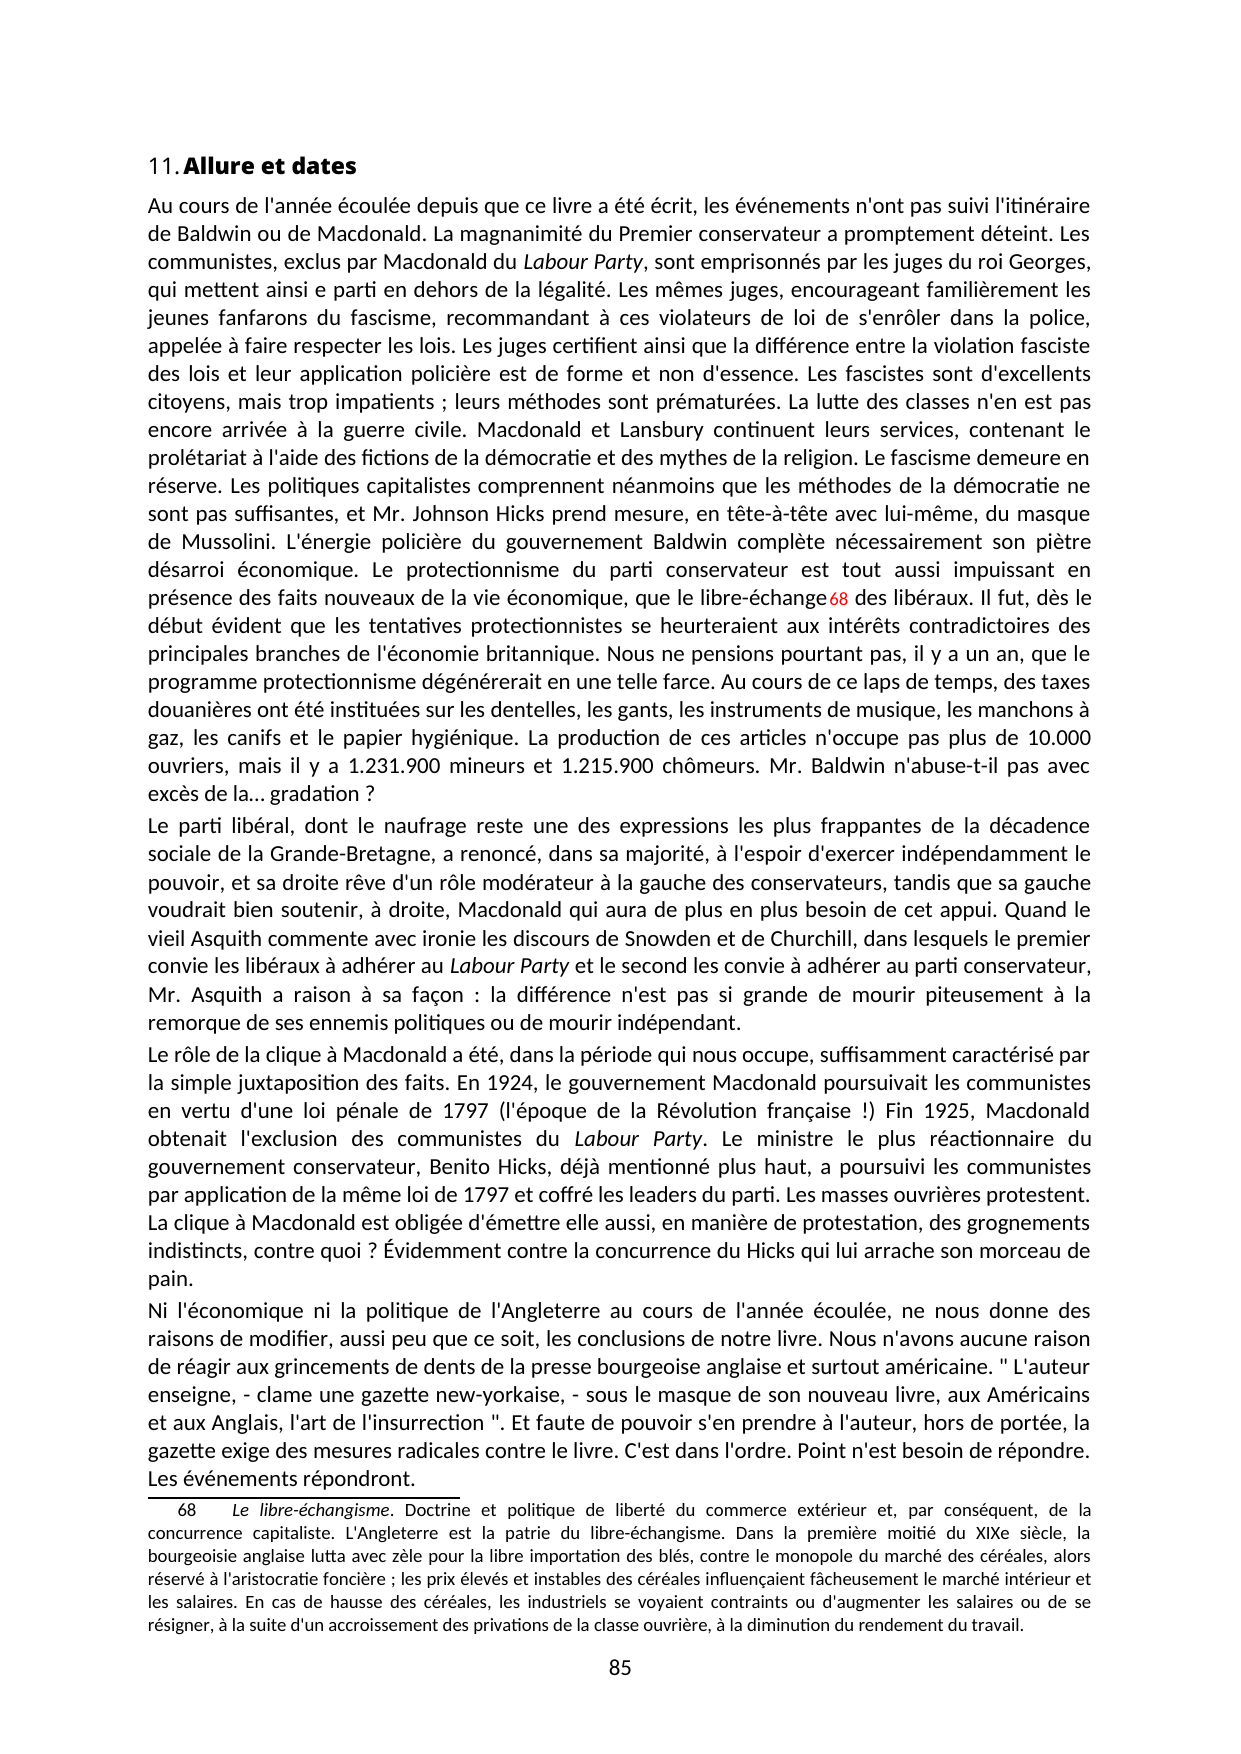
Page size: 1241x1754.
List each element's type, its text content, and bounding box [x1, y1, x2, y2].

text Le libre-échangisme. Doctrine et politique de liberté du commerce extérieur et, par conséquent, de la concurrence capitaliste. L'Angleterre est la patrie du libre-échangisme. Dans la première moitié du XIXe siècle, la bourgeoisie anglaise lutta avec zèle pour la libre importation des blés, contre le monopole du marché des céréales, alors réservé à l'aristocratie foncière ; les prix élevés et instables des céréales influençaient fâcheusement le marché intérieur et les salaires. En cas de hausse des céréales, les industriels se voyaient contraints ou d'augmenter les salaires ou de se résigner, à la suite d'un accroissement des privations de la classe ouvrière, à la diminution du rendement du travail. [148, 1498, 1093, 1636]
text Le parti libéral, dont le naufrage reste une des expressions les plus frappantes de la décadence sociale de la Grande-Bretagne, a renoncé, dans sa majorité, à l'espoir d'exercer indépendamment le pouvoir, et sa droite rêve d'un rôle modérateur à la gauche des conservateurs, tandis que sa gauche voudrait bien soutenir, à droite, Macdonald qui aura de plus en plus besoin de cet appui. Quand le vieil Asquith commente avec ironie les discours de Snowden et de Churchill, dans lesquels le premier convie les libéraux à adhérer au Labour Party et le second les convie à adhérer au parti conservateur, Mr. Asquith a raison à sa façon : la différence n'est pas si grande de mourir piteusement à la remorque de ses ennemis politiques ou de mourir indépendant. [148, 812, 1093, 1036]
subtitle Allure et dates [148, 150, 1093, 182]
text Le rôle de la clique à Macdonald a été, dans la période qui nous occupe, suffisamment caractérisé par la simple juxtaposition des faits. En 1924, le gouvernement Macdonald poursuivait les communistes en vertu d'une loi pénale de 1797 (l'époque de la Révolution française !) Fin 1925, Macdonald obtenait l'exclusion des communistes du Labour Party. Le ministre le plus réactionnaire du gouvernement conservateur, Benito Hicks, déjà mentionné plus haut, a poursuivi les communistes par application de la même loi de 1797 et coffré les leaders du parti. Les masses ouvrières protestent. La clique à Macdonald est obligée d'émettre elle aussi, en manière de protestation, des grognements indistincts, contre quoi ? Évidemment contre la concurrence du Hicks qui lui arrache son morceau de pain. [148, 1040, 1093, 1292]
text Au cours de l'année écoulée depuis que ce livre a été écrit, les événements n'ont pas suivi l'itinéraire de Baldwin ou de Macdonald. La magnanimité du Premier conservateur a promptement déteint. Les communistes, exclus par Macdonald du Labour Party, sont emprisonnés par les juges du roi Georges, qui mettent ainsi e parti en dehors de la légalité. Les mêmes juges, encourageant familièrement les jeunes fanfarons du fascisme, recommandant à ces violateurs de loi de s'enrôler dans la police, appelée à faire respecter les lois. Les juges certifient ainsi que la différence entre la violation fasciste des lois et leur application policière est de forme et non d'essence. Les fascistes sont d'excellents citoyens, mais trop impatients ; leurs méthodes sont prématurées. La lutte des classes n'en est pas encore arrivée à la guerre civile. Macdonald et Lansbury continuent leurs services, contenant le prolétariat à l'aide des fictions de la démocratie et des mythes de la religion. Le fascisme demeure en réserve. Les politiques capitalistes comprennent néanmoins que les méthodes de la démocratie ne sont pas suffisantes, et Mr. Johnson Hicks prend mesure, en tête-à-tête avec lui-même, du masque de Mussolini. L'énergie policière du gouvernement Baldwin complète nécessairement son piètre désarroi économique. Le protectionnisme du parti conservateur est tout aussi impuissant en présence des faits nouveaux de la vie économique, que le libre-échange des libéraux. Il fut, dès le début évident que les tentatives protectionnistes se heurteraient aux intérêts contradictoires des principales branches de l'économie britannique. Nous ne pensions pourtant pas, il y a un an, que le programme protectionnisme dégénérerait en une telle farce. Au cours de ce laps de temps, des taxes douanières ont été instituées sur les dentelles, les gants, les instruments de musique, les manchons à gaz, les canifs et le papier hygiénique. La production de ces articles n'occupe pas plus de 10.000 ouvriers, mais il y a 1.231.900 mineurs et 1.215.900 chômeurs. Mr. Baldwin n'abuse-t-il pas avec excès de la… gradation ? [148, 191, 1093, 807]
text Ni l'économique ni la politique de l'Angleterre au cours de l'année écoulée, ne nous donne des raisons de modifier, aussi peu que ce soit, les conclusions de notre livre. Nous n'avons aucune raison de réagir aux grincements de dents de la presse bourgeoise anglaise et surtout américaine. " L'auteur enseigne, - clame une gazette new-yorkaise, - sous le masque de son nouveau livre, aux Américains et aux Anglais, l'art de l'insurrection ". Et faute de pouvoir s'en prendre à l'auteur, hors de portée, la gazette exige des mesures radicales contre le livre. C'est dans l'ordre. Point n'est besoin de répondre. Les événements répondront. [148, 1296, 1093, 1492]
